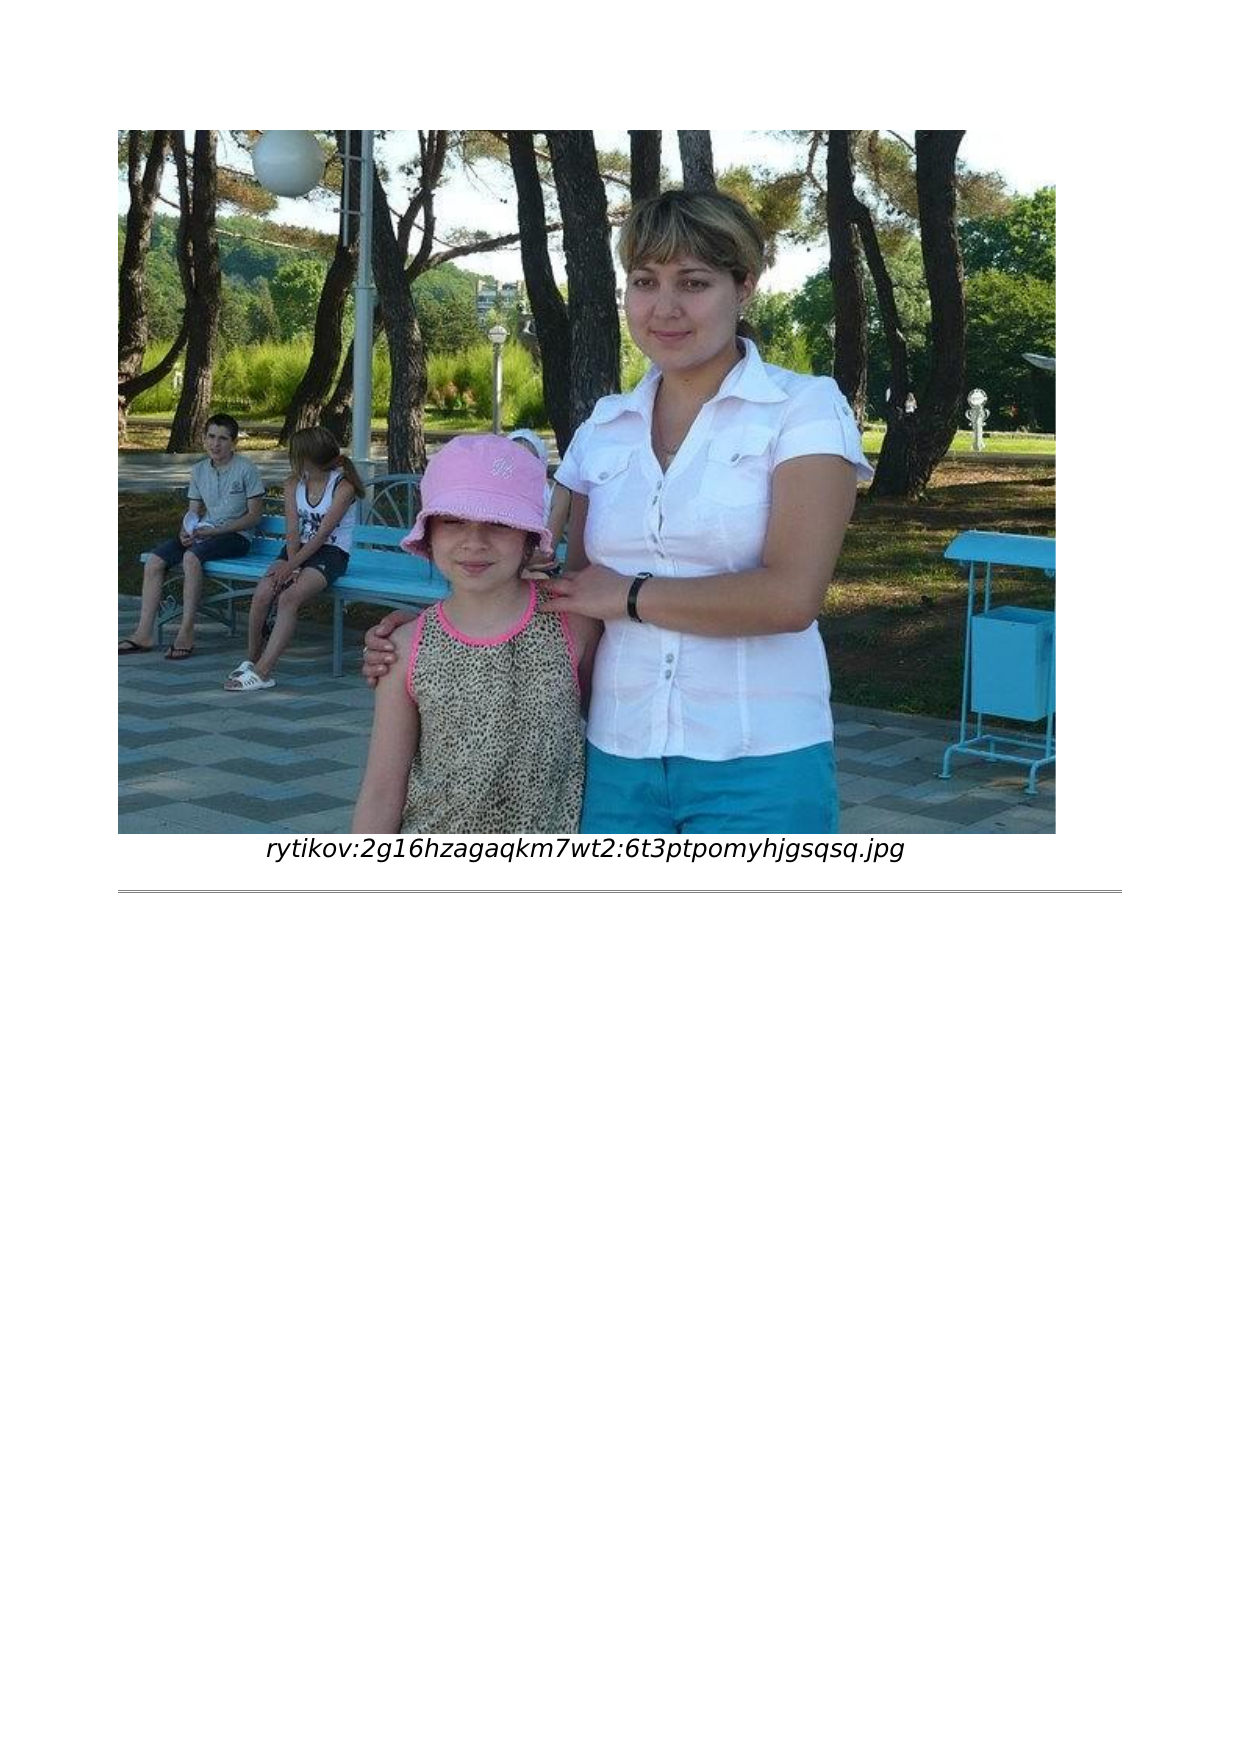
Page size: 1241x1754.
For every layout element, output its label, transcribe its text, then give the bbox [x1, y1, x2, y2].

picture [823, 824, 828, 834]
text rytikov:2g16hzagaqkm7wt2:6t3ptpomyhjgsqsq.jpg [118, 834, 1056, 863]
picture [592, 790, 601, 795]
picture [118, 130, 1056, 834]
picture [769, 814, 781, 818]
picture [664, 812, 695, 834]
picture [666, 799, 673, 805]
